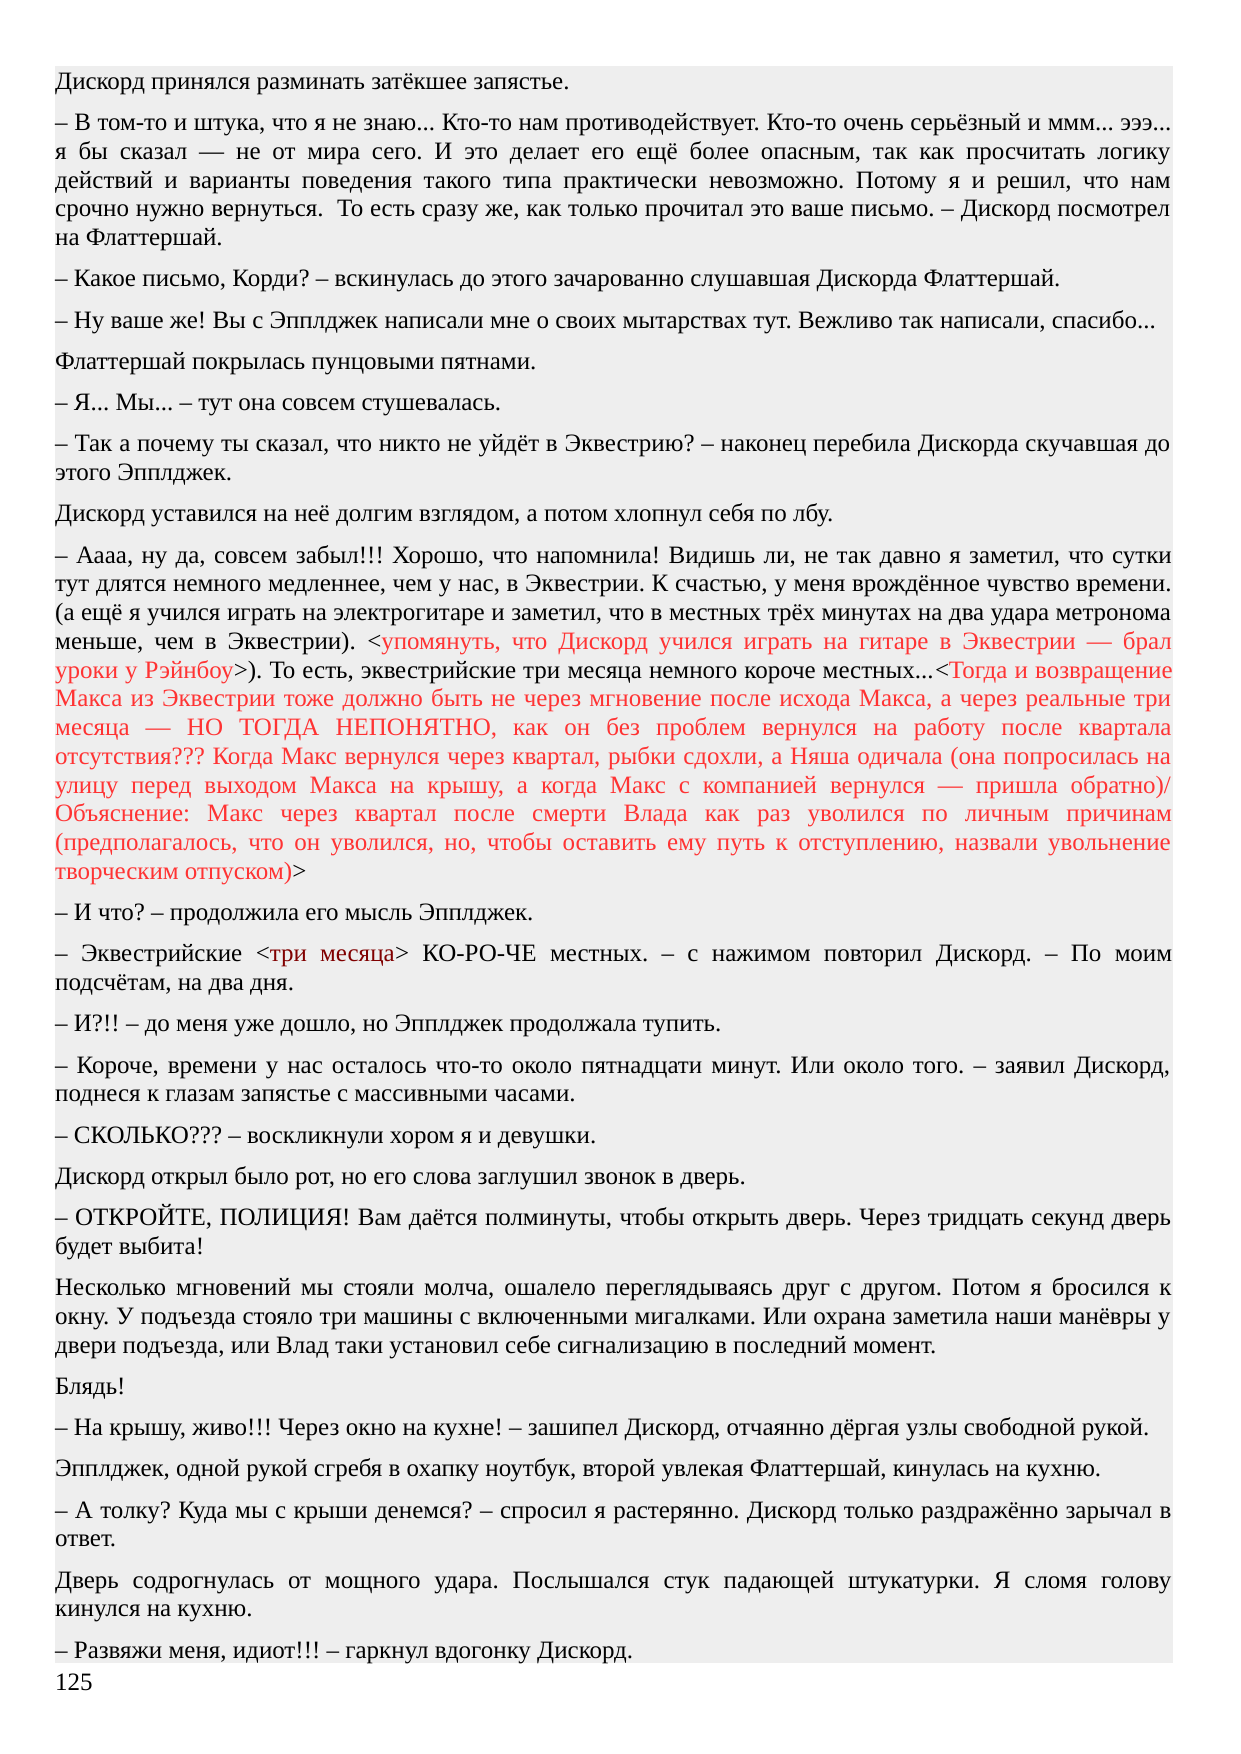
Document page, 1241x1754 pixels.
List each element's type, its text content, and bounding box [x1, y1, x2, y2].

text – Эквестрийские <три месяца> КО-РО-ЧЕ местных. – с нажимом повторил Дискорд. – По моим подсчётам, на два дня. [55, 938, 1173, 996]
text Дискорд уставился на неё долгим взглядом, а потом хлопнул себя по лбу. [55, 498, 1173, 527]
text – В том-то и штука, что я не знаю... Кто-то нам противодействует. Кто-то очень серьёзный и ммм... эээ... я бы сказал — не от мира сего. И это делает его ещё более опасным, так как просчитать логику действий и варианты поведения такого типа практически невозможно. Потому я и решил, что нам срочно нужно вернуться. То есть сразу же, как только прочитал это ваше письмо. – Дискорд посмотрел на Флаттершай. [55, 107, 1173, 251]
text Блядь! [55, 1371, 1173, 1400]
text – ОТКРОЙТЕ, ПОЛИЦИЯ! Вам даётся полминуты, чтобы открыть дверь. Через тридцать секунд дверь будет выбита! [55, 1202, 1173, 1260]
text – СКОЛЬКО??? – воскликнули хором я и девушки. [55, 1120, 1173, 1148]
text – На крышу, живо!!! Через окно на кухне! – зашипел Дискорд, отчаянно дёргая узлы свободной рукой. [55, 1412, 1173, 1441]
text – Развяжи меня, идиот!!! – гаркнул вдогонку Дискорд. [55, 1635, 1173, 1663]
text Дискорд открыл было рот, но его слова заглушил звонок в дверь. [55, 1161, 1173, 1190]
text – Аааа, ну да, совсем забыл!!! Хорошо, что напомнила! Видишь ли, не так давно я заметил, что сутки тут длятся немного медленнее, чем у нас, в Эквестрии. К счастью, у меня врождённое чувство времени. (а ещё я учился играть на электрогитаре и заметил, что в местных трёх минутах на два удара метронома меньше, чем в Эквестрии). <упомянуть, что Дискорд учился играть на гитаре в Эквестрии — брал уроки у Рэйнбоу>). То есть, эквестрийские три месяца немного короче местных...<Тогда и возвращение Макса из Эквестрии тоже должно быть не через мгновение после исхода Макса, а через реальные три месяца — НО ТОГДА НЕПОНЯТНО, как он без проблем вернулся на работу после квартала отсутствия??? Когда Макс вернулся через квартал, рыбки сдохли, а Няша одичала (она попросилась на улицу перед выходом Макса на крышу, а когда Макс с компанией вернулся — пришла обратно)/ Объяснение: Макс через квартал после смерти Влада как раз уволился по личным причинам (предполагалось, что он уволился, но, чтобы оставить ему путь к отступлению, назвали увольнение творческим отпуском)> [55, 540, 1173, 885]
text Дискорд принялся разминать затёкшее запястье. [55, 66, 1173, 95]
text Дверь содрогнулась от мощного удара. Послышался стук падающей штукатурки. Я сломя голову кинулся на кухню. [55, 1565, 1173, 1622]
text Флаттершай покрылась пунцовыми пятнами. [55, 346, 1173, 375]
text – И что? – продолжила его мысль Эпплджек. [55, 897, 1173, 926]
text – Какое письмо, Корди? – вскинулась до этого зачарованно слушавшая Дискорда Флаттершай. [55, 263, 1173, 292]
text – Я... Мы... – тут она совсем стушевалась. [55, 387, 1173, 416]
text Несколько мгновений мы стояли молча, ошалело переглядываясь друг с другом. Потом я бросился к окну. У подъезда стояло три машины с включенными мигалками. Или охрана заметила наши манёвры у двери подъезда, или Влад таки установил себе сигнализацию в последний момент. [55, 1272, 1173, 1358]
text – Так а почему ты сказал, что никто не уйдёт в Эквестрию? – наконец перебила Дискорда скучавшая до этого Эпплджек. [55, 428, 1173, 486]
text – И?!! – до меня уже дошло, но Эпплджек продолжала тупить. [55, 1008, 1173, 1037]
text – Ну ваше же! Вы с Эпплджек написали мне о своих мытарствах тут. Вежливо так написали, спасибо... [55, 305, 1173, 333]
text – Короче, времени у нас осталось что-то около пятнадцати минут. Или около того. – заявил Дискорд, поднеся к глазам запястье с массивными часами. [55, 1050, 1173, 1107]
text – А толку? Куда мы с крыши денемся? – спросил я растерянно. Дискорд только раздражённо зарычал в ответ. [55, 1495, 1173, 1552]
text Эпплджек, одной рукой сгребя в охапку ноутбук, второй увлекая Флаттершай, кинулась на кухню. [55, 1453, 1173, 1482]
